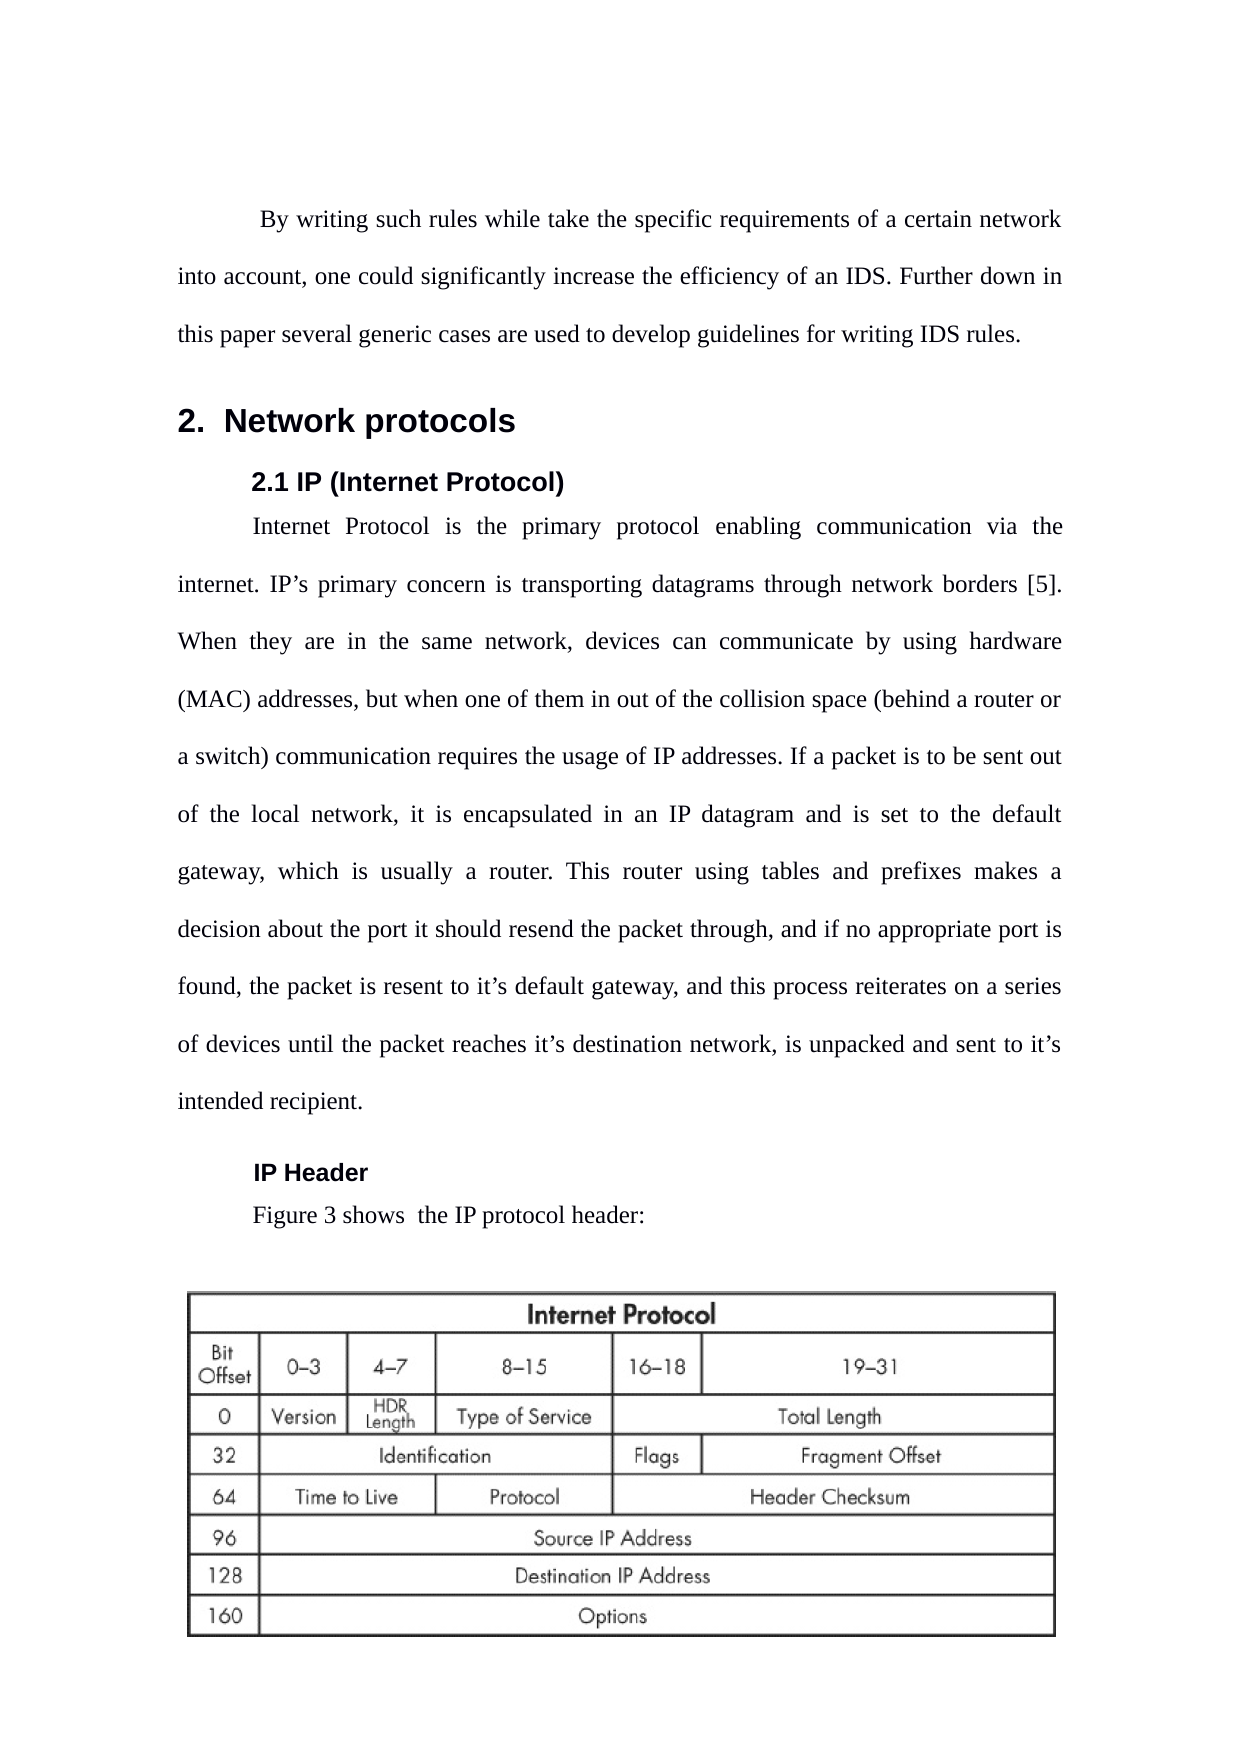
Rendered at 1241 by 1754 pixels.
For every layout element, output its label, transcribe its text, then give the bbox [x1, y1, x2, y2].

subtitle 2.1 IP (Internet Protocol) [177, 460, 1063, 499]
subtitle 2. Network protocols [177, 401, 1063, 439]
text Figure 3 shows the IP protocol header: [177, 1200, 1063, 1228]
text Internet Protocol is the primary protocol enabling communication via the internet. IP’s primary concern is transporting datagrams through network borders [5]. When they are in the same network, devices can communicate by using hardware (MAC) addresses, but when one of them in out of the collision space (behind a router or a switch) communication requires the usage of IP addresses. If a packet is to be sent out of the local network, it is encapsulated in an IP datagram and is set to the default gateway, which is usually a router. This router using tables and prefixes makes a decision about the port it should resend the packet through, and if no appropriate port is found, the packet is resent to it’s default gateway, and this process reiterates on a series of devices until the packet reaches it’s destination network, is unpacked and sent to it’s intended recipient. [177, 511, 1063, 1115]
subtitle IP Header [177, 1158, 1063, 1187]
picture [180, 1288, 1058, 1644]
text By writing such rules while take the specific requirements of a certain network into account, one could significantly increase the efficiency of an IDS. Further down in this paper several generic cases are used to develop guidelines for writing IDS rules. [177, 204, 1063, 347]
